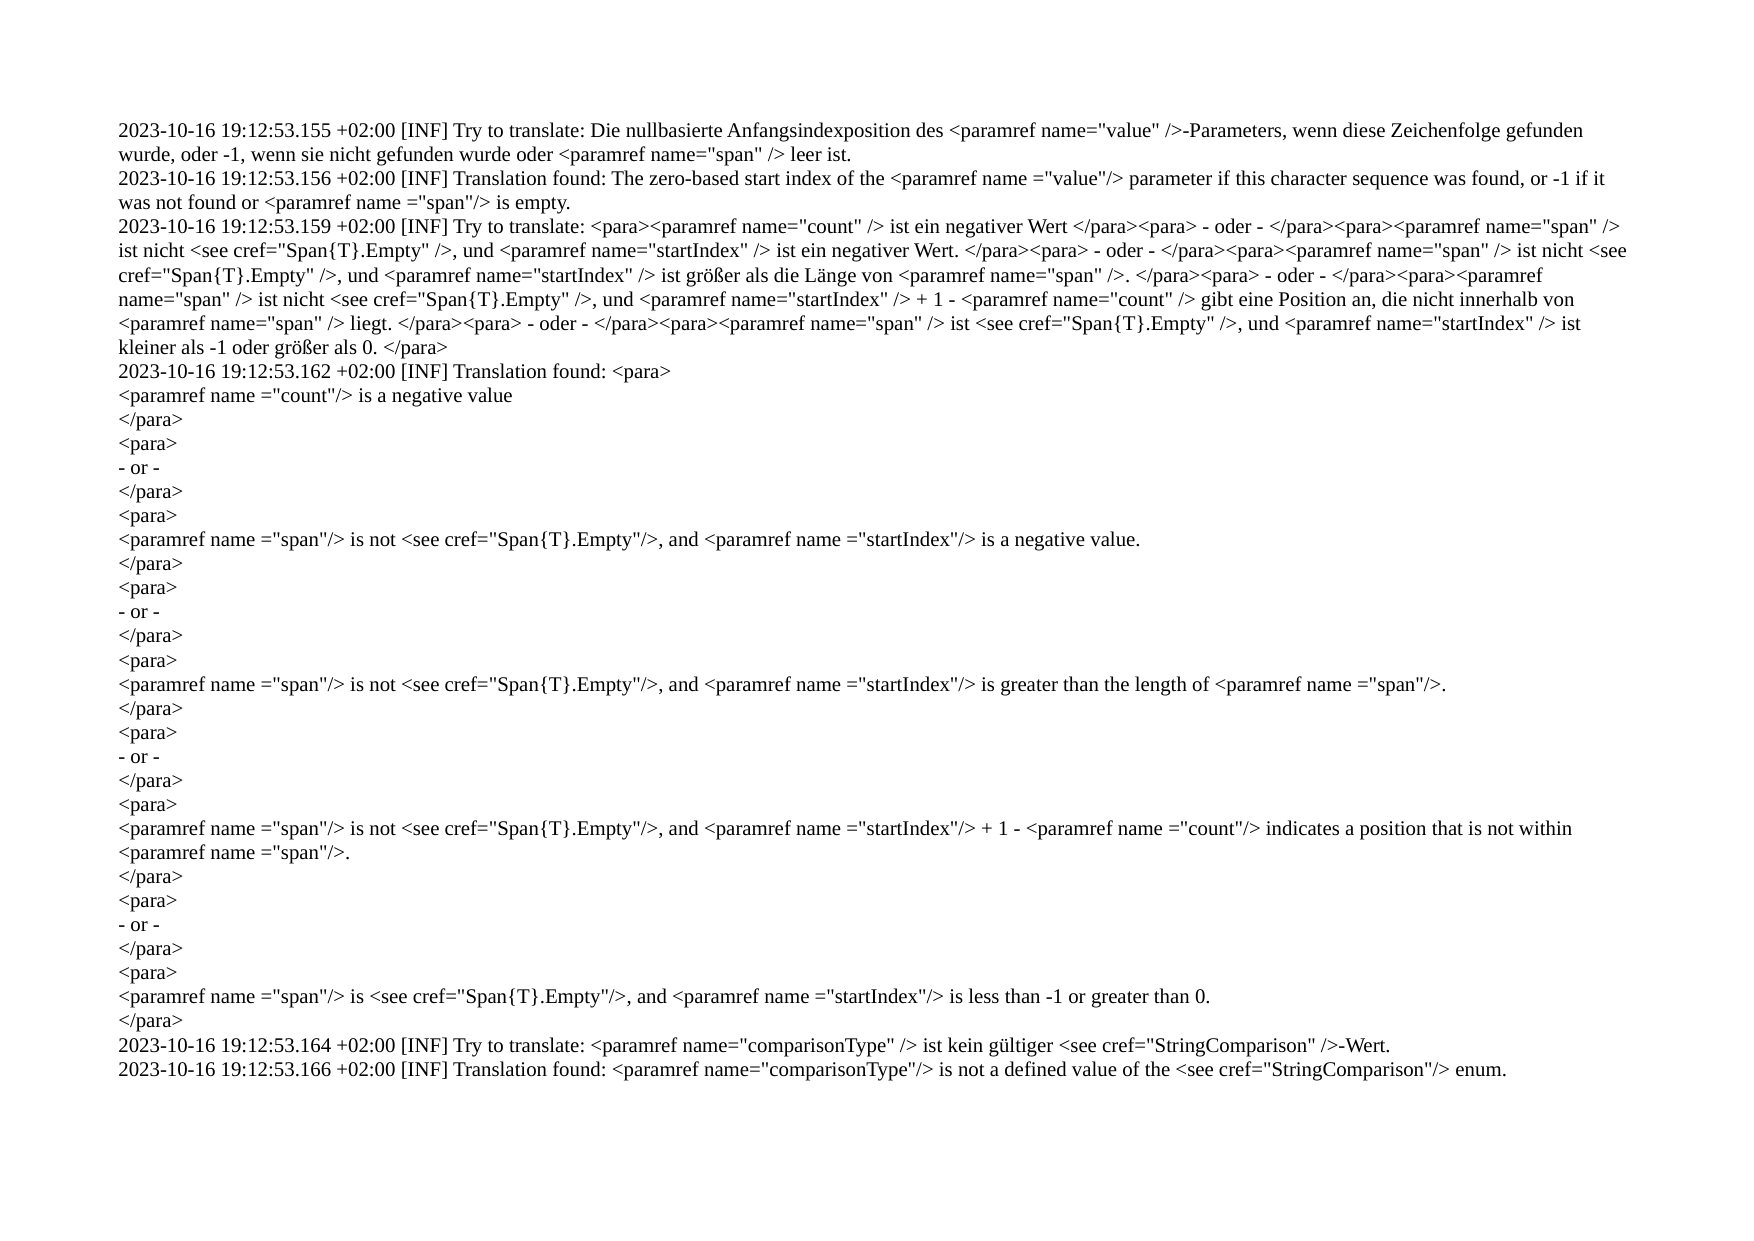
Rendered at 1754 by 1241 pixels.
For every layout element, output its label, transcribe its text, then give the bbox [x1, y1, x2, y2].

text 2023-10-16 19:12:53.159 +02:00 [INF] Try to translate: <para><paramref name="count" /> ist ein negativer Wert </para><para> - oder - </para><para><paramref name="span" /> ist nicht <see cref="Span{T}.Empty" />, und <paramref name="startIndex" /> ist ein negativer Wert. </para><para> - oder - </para><para><paramref name="span" /> ist nicht <see cref="Span{T}.Empty" />, und <paramref name="startIndex" /> ist größer als die Länge von <paramref name="span" />. </para><para> - oder - </para><para><paramref name="span" /> ist nicht <see cref="Span{T}.Empty" />, und <paramref name="startIndex" /> + 1 - <paramref name="count" /> gibt eine Position an, die nicht innerhalb von <paramref name="span" /> liegt. </para><para> - oder - </para><para><paramref name="span" /> ist <see cref="Span{T}.Empty" />, und <paramref name="startIndex" /> ist kleiner als -1 oder größer als 0. </para> [118, 214, 1636, 359]
text 2023-10-16 19:12:53.162 +02:00 [INF] Translation found: <para> <paramref name ="count"/> is a negative value </para> <para> - or - </para> <para> <paramref name ="span"/> is not <see cref="Span{T}.Empty"/>, and <paramref name ="startIndex"/> is a negative value. </para> <para> - or - </para> <para> <paramref name ="span"/> is not <see cref="Span{T}.Empty"/>, and <paramref name ="startIndex"/> is greater than the length of <paramref name ="span"/>. </para> <para> - or - </para> <para> <paramref name ="span"/> is not <see cref="Span{T}.Empty"/>, and <paramref name ="startIndex"/> + 1 - <paramref name ="count"/> indicates a position that is not within <paramref name ="span"/>. </para> <para> - or - </para> <para> <paramref name ="span"/> is <see cref="Span{T}.Empty"/>, and <paramref name ="startIndex"/> is less than -1 or greater than 0. </para> [118, 359, 1636, 1032]
text 2023-10-16 19:12:53.155 +02:00 [INF] Try to translate: Die nullbasierte Anfangsindexposition des <paramref name="value" />-Parameters, wenn diese Zeichenfolge gefunden wurde, oder -1, wenn sie nicht gefunden wurde oder <paramref name="span" /> leer ist. [118, 118, 1636, 166]
text 2023-10-16 19:12:53.166 +02:00 [INF] Translation found: <paramref name="comparisonType"/> is not a defined value of the <see cref="StringComparison"/> enum. [118, 1057, 1636, 1081]
text 2023-10-16 19:12:53.156 +02:00 [INF] Translation found: The zero-based start index of the <paramref name ="value"/> parameter if this character sequence was found, or -1 if it was not found or <paramref name ="span"/> is empty. [118, 166, 1636, 214]
text 2023-10-16 19:12:53.164 +02:00 [INF] Try to translate: <paramref name="comparisonType" /> ist kein gültiger <see cref="StringComparison" />-Wert. [118, 1032, 1636, 1057]
